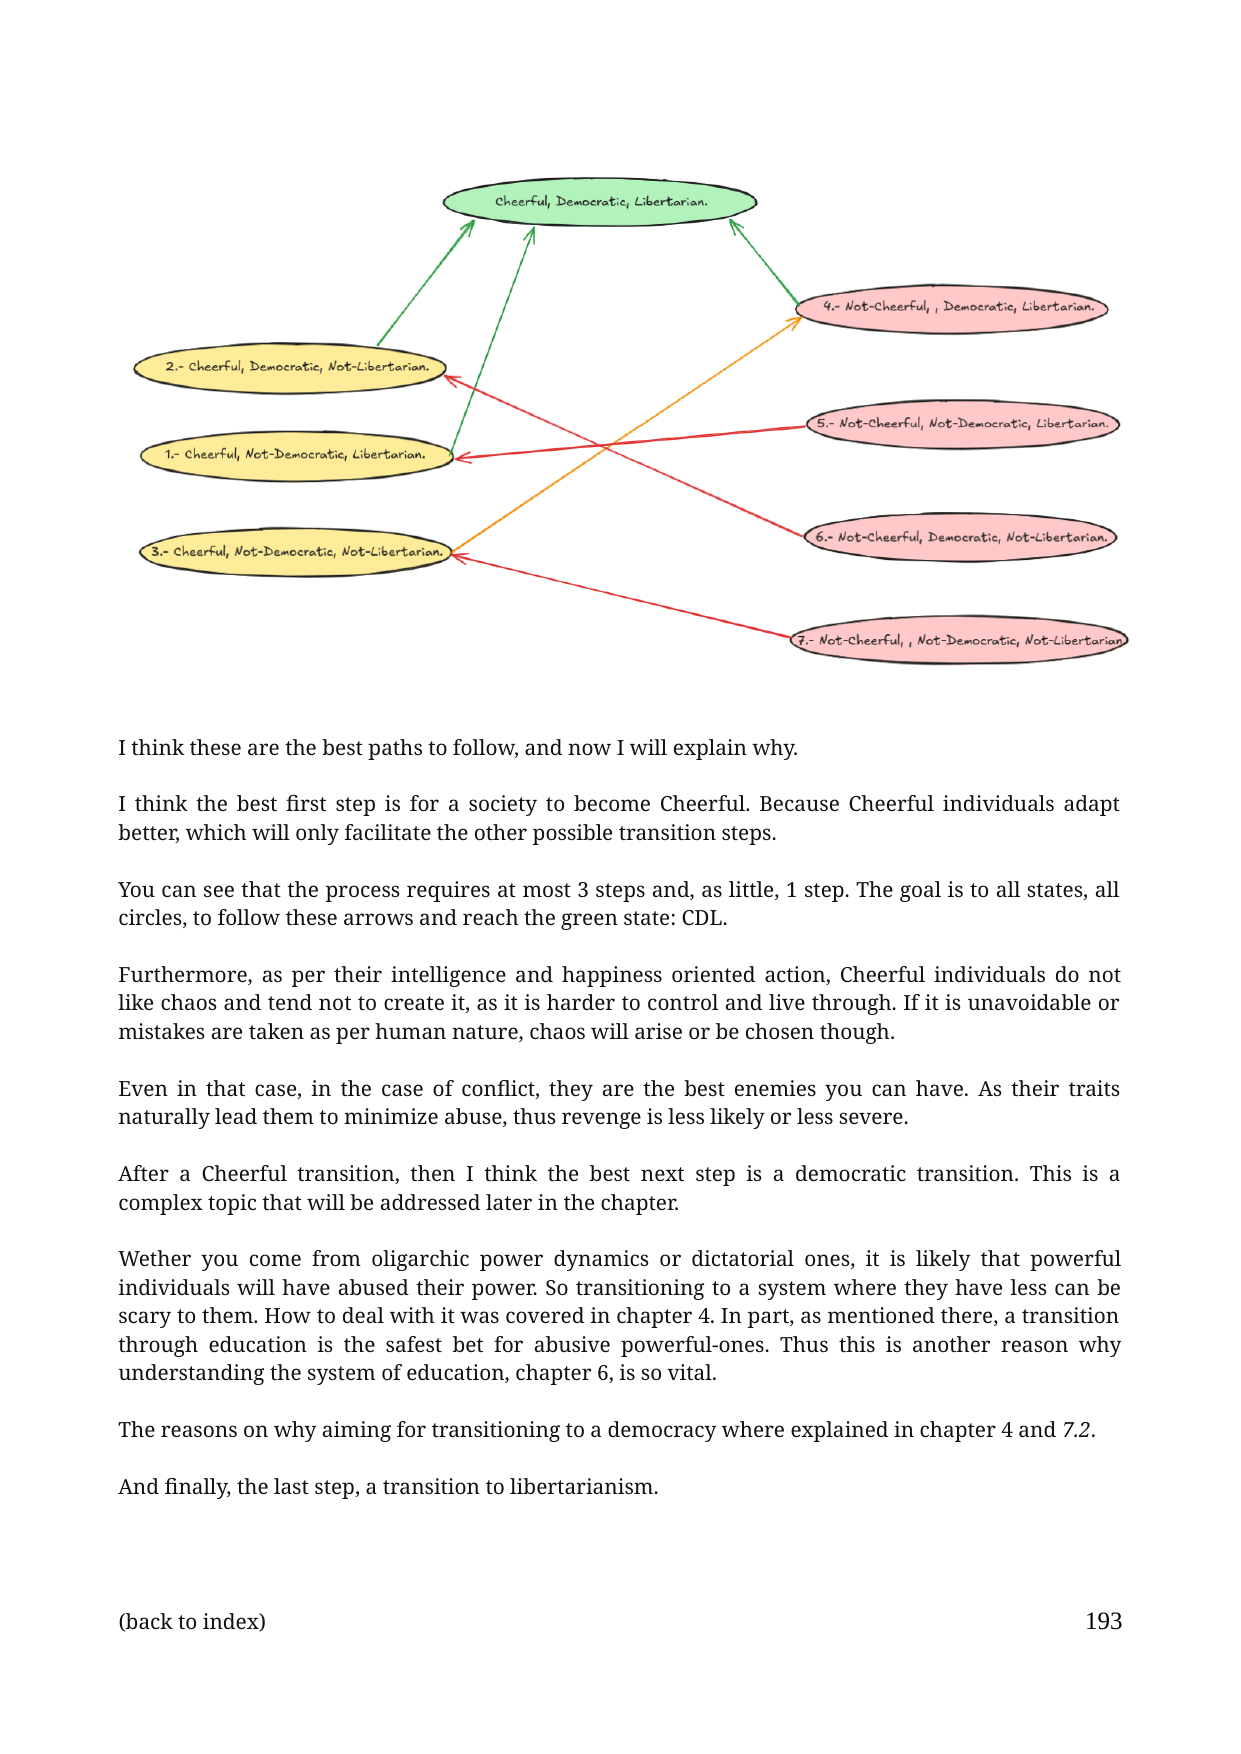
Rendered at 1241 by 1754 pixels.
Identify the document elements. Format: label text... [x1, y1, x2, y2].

picture [128, 167, 1132, 676]
text Furthermore, as per their intelligence and happiness oriented action, Cheerful individuals do not like chaos and tend not to create it, as it is harder to control and live through. If it is unavoidable or mistakes are taken as per human nature, chaos will arise or be chosen though. [118, 960, 1122, 1045]
text The reasons on why aiming for transitioning to a democracy where explained in chapter 4 and 7.2. [118, 1415, 1122, 1443]
text I think these are the best paths to follow, and now I will explain why. [118, 733, 1122, 761]
text Even in that case, in the case of conflict, they are the best enemies you can have. As their traits naturally lead them to minimize abuse, thus revenge is less likely or less severe. [118, 1074, 1122, 1131]
text After a Cheerful transition, then I think the best next step is a democratic transition. This is a complex topic that will be addressed later in the chapter. [118, 1159, 1122, 1216]
text You can see that the process requires at most 3 steps and, as little, 1 step. The goal is to all states, all circles, to follow these arrows and reach the green state: CDL. [118, 875, 1122, 932]
text I think the best first step is for a society to become Cheerful. Because Cheerful individuals adapt better, which will only facilitate the other possible transition steps. [118, 789, 1122, 846]
text And finally, the last step, a transition to libertarianism. [118, 1472, 1122, 1500]
text Wether you come from oligarchic power dynamics or dictatorial ones, it is likely that powerful individuals will have abused their power. So transitioning to a system where they have less can be scary to them. How to deal with it was covered in chapter 4. In part, as mentioned there, a transition through education is the safest bet for abusive powerful-ones. Thus this is another reason why understanding the system of education, chapter 6, is so vital. [118, 1244, 1122, 1387]
